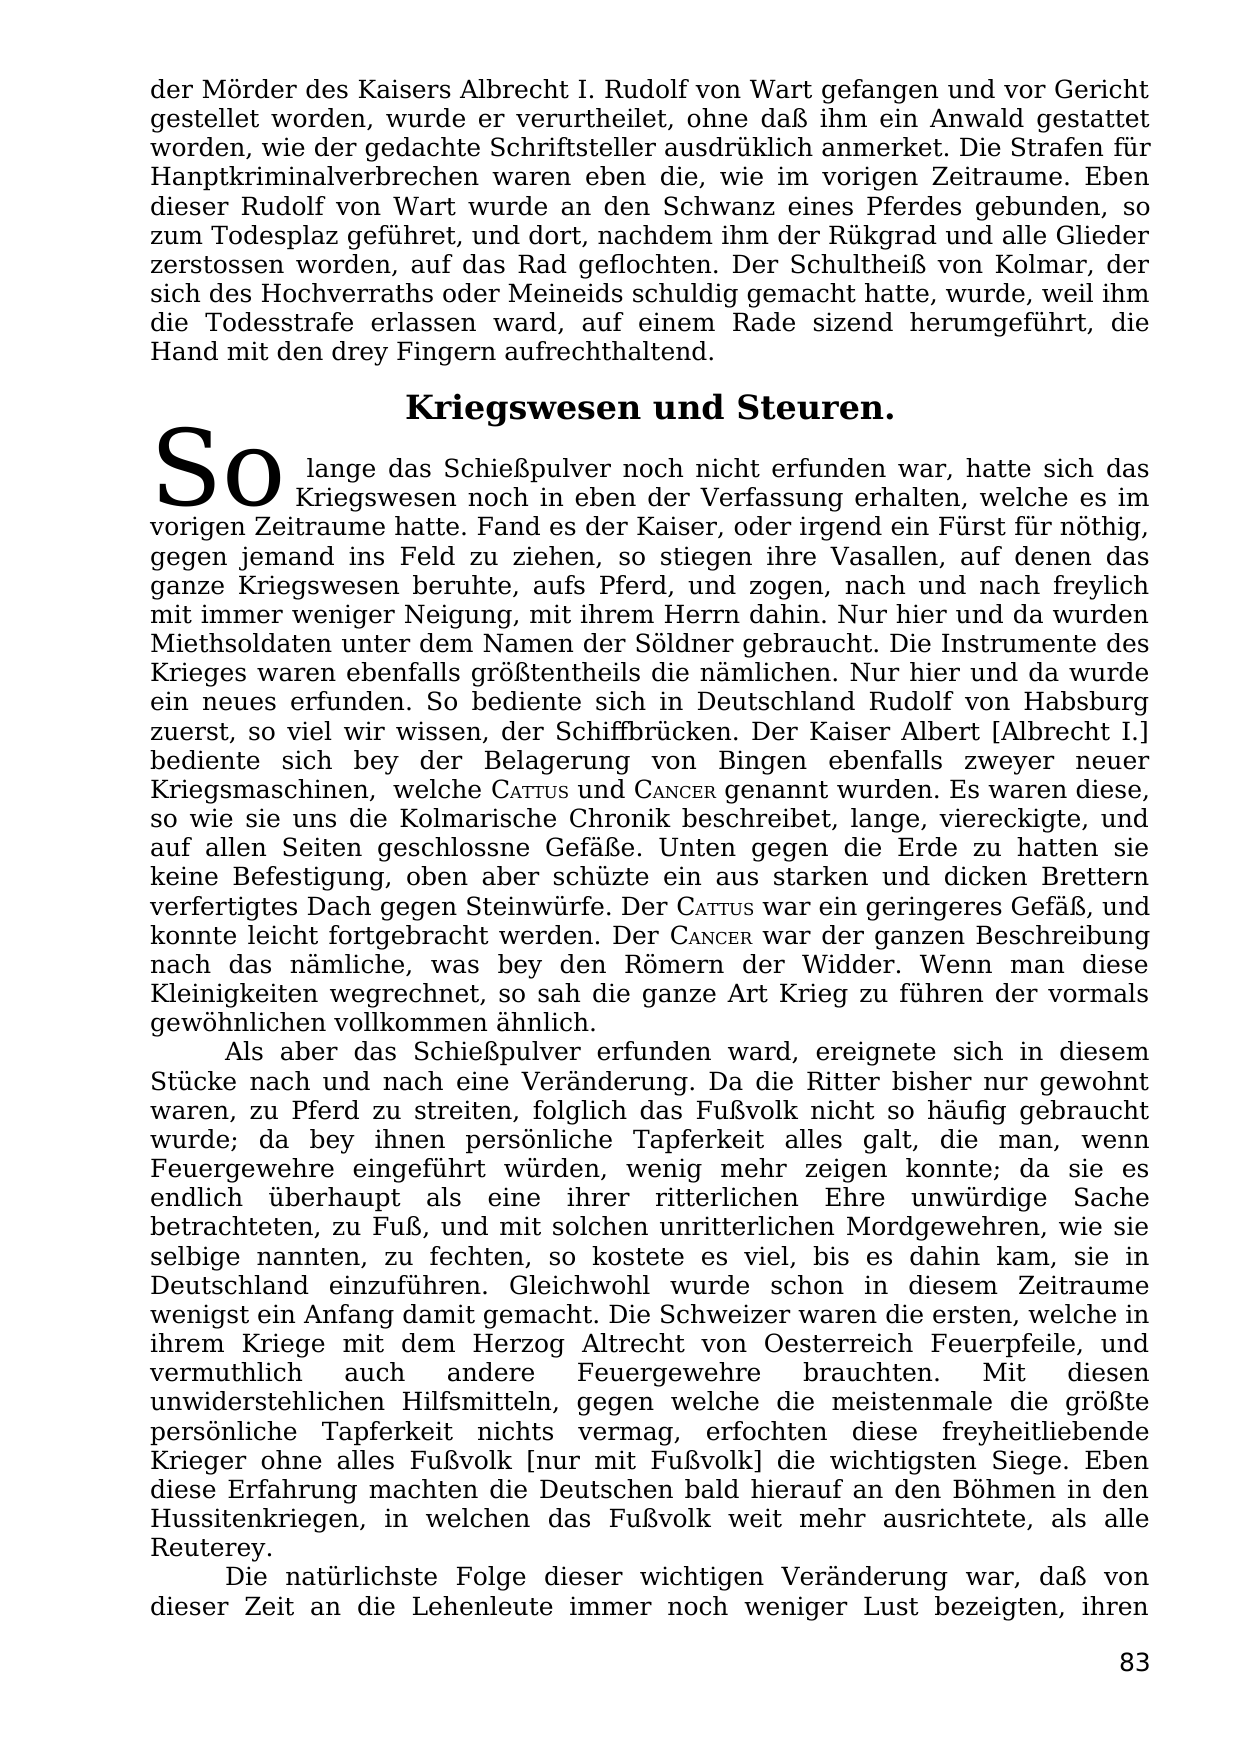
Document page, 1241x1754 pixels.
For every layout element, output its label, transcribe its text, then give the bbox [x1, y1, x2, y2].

text So lange das Schießpulver noch nicht erfunden war, hatte sich das Kriegswesen noch in eben der Verfassung erhalten, welche es im vorigen Zeitraume hatte. Fand es der Kaiser, oder irgend ein Fürst für nöthig, gegen jemand ins Feld zu ziehen, so stiegen ihre Vasallen, auf denen das ganze Kriegswesen beruhte, aufs Pferd, und zogen, nach und nach freylich mit immer weniger Neigung, mit ihrem Herrn dahin. Nur hier und da wurden Miethsoldaten unter dem Namen der Söldner gebraucht. Die Instrumente des Krieges waren ebenfalls größtentheils die nämlichen. Nur hier und da wurde ein neues erfunden. So bediente sich in Deutschland Rudolf von Habsburg zuerst, so viel wir wissen, der Schiffbrücken. Der Kaiser Albert [Albrecht I.] bediente sich bey der Belagerung von Bingen ebenfalls zweyer neuer Kriegsmaschinen, welche Cattus und Cancer genannt wurden. Es waren diese, so wie sie uns die Kolmarische Chronik beschreibet, lange, viereckigte, und auf allen Seiten geschlossne Gefäße. Unten gegen die Erde zu hatten sie keine Befestigung, oben aber schüzte ein aus starken und dicken Brettern verfertigtes Dach gegen Steinwürfe. Der Cattus war ein geringeres Gefäß, und konnte leicht fortgebracht werden. Der Cancer war der ganzen Beschreibung nach das nämliche, was bey den Römern der Widder. Wenn man diese Kleinigkeiten wegrechnet, so sah die ganze Art Krieg zu führen der vormals gewöhnlichen vollkommen ähnlich. [150, 427, 1151, 1037]
text der Mörder des Kaisers Albrecht I. Rudolf von Wart gefangen und vor Gericht gestellet worden, wurde er verurtheilet, ohne daß ihm ein Anwald gestattet worden, wie der gedachte Schriftsteller ausdrüklich anmerket. Die Strafen für Hanptkriminalverbrechen waren eben die, wie im vorigen Zeitraume. Eben dieser Rudolf von Wart wurde an den Schwanz eines Pferdes gebunden, so zum Todesplaz geführet, und dort, nachdem ihm der Rükgrad und alle Glieder zerstossen worden, auf das Rad geflochten. Der Schultheiß von Kolmar, der sich des Hochverraths oder Meineids schuldig gemacht hatte, wurde, weil ihm die Todesstrafe erlassen ward, auf einem Rade sizend herumgeführt, die Hand mit den drey Fingern aufrechthaltend. [150, 75, 1151, 367]
text Kriegswesen und Steuren. [150, 367, 1151, 427]
text Als aber das Schießpulver erfunden ward, ereignete sich in diesem Stücke nach und nach eine Veränderung. Da die Ritter bisher nur gewohnt waren, zu Pferd zu streiten, folglich das Fußvolk nicht so häufig gebraucht wurde; da bey ihnen persönliche Tapferkeit alles galt, die man, wenn Feuergewehre eingeführt würden, wenig mehr zeigen konnte; da sie es endlich überhaupt als eine ihrer ritterlichen Ehre unwürdige Sache betrachteten, zu Fuß, und mit solchen unritterlichen Mordgewehren, wie sie selbige nannten, zu fechten, so kostete es viel, bis es dahin kam, sie in Deutschland einzuführen. Gleichwohl wurde schon in diesem Zeitraume wenigst ein Anfang damit gemacht. Die Schweizer waren die ersten, welche in ihrem Kriege mit dem Herzog Altrecht von Oesterreich Feuerpfeile, und vermuthlich auch andere Feuergewehre brauchten. Mit diesen unwiderstehlichen Hilfsmitteln, gegen welche die meistenmale die größte persönliche Tapferkeit nichts vermag, erfochten diese freyheitliebende Krieger ohne alles Fußvolk [nur mit Fußvolk] die wichtigsten Siege. Eben diese Erfahrung machten die Deutschen bald hierauf an den Böhmen in den Hussitenkriegen, in welchen das Fußvolk weit mehr ausrichtete, als alle Reuterey. [150, 1037, 1151, 1562]
text Die natürlichste Folge dieser wichtigen Veränderung war, daß von dieser Zeit an die Lehenleute immer noch weniger Lust bezeigten, ihren [150, 1562, 1151, 1621]
